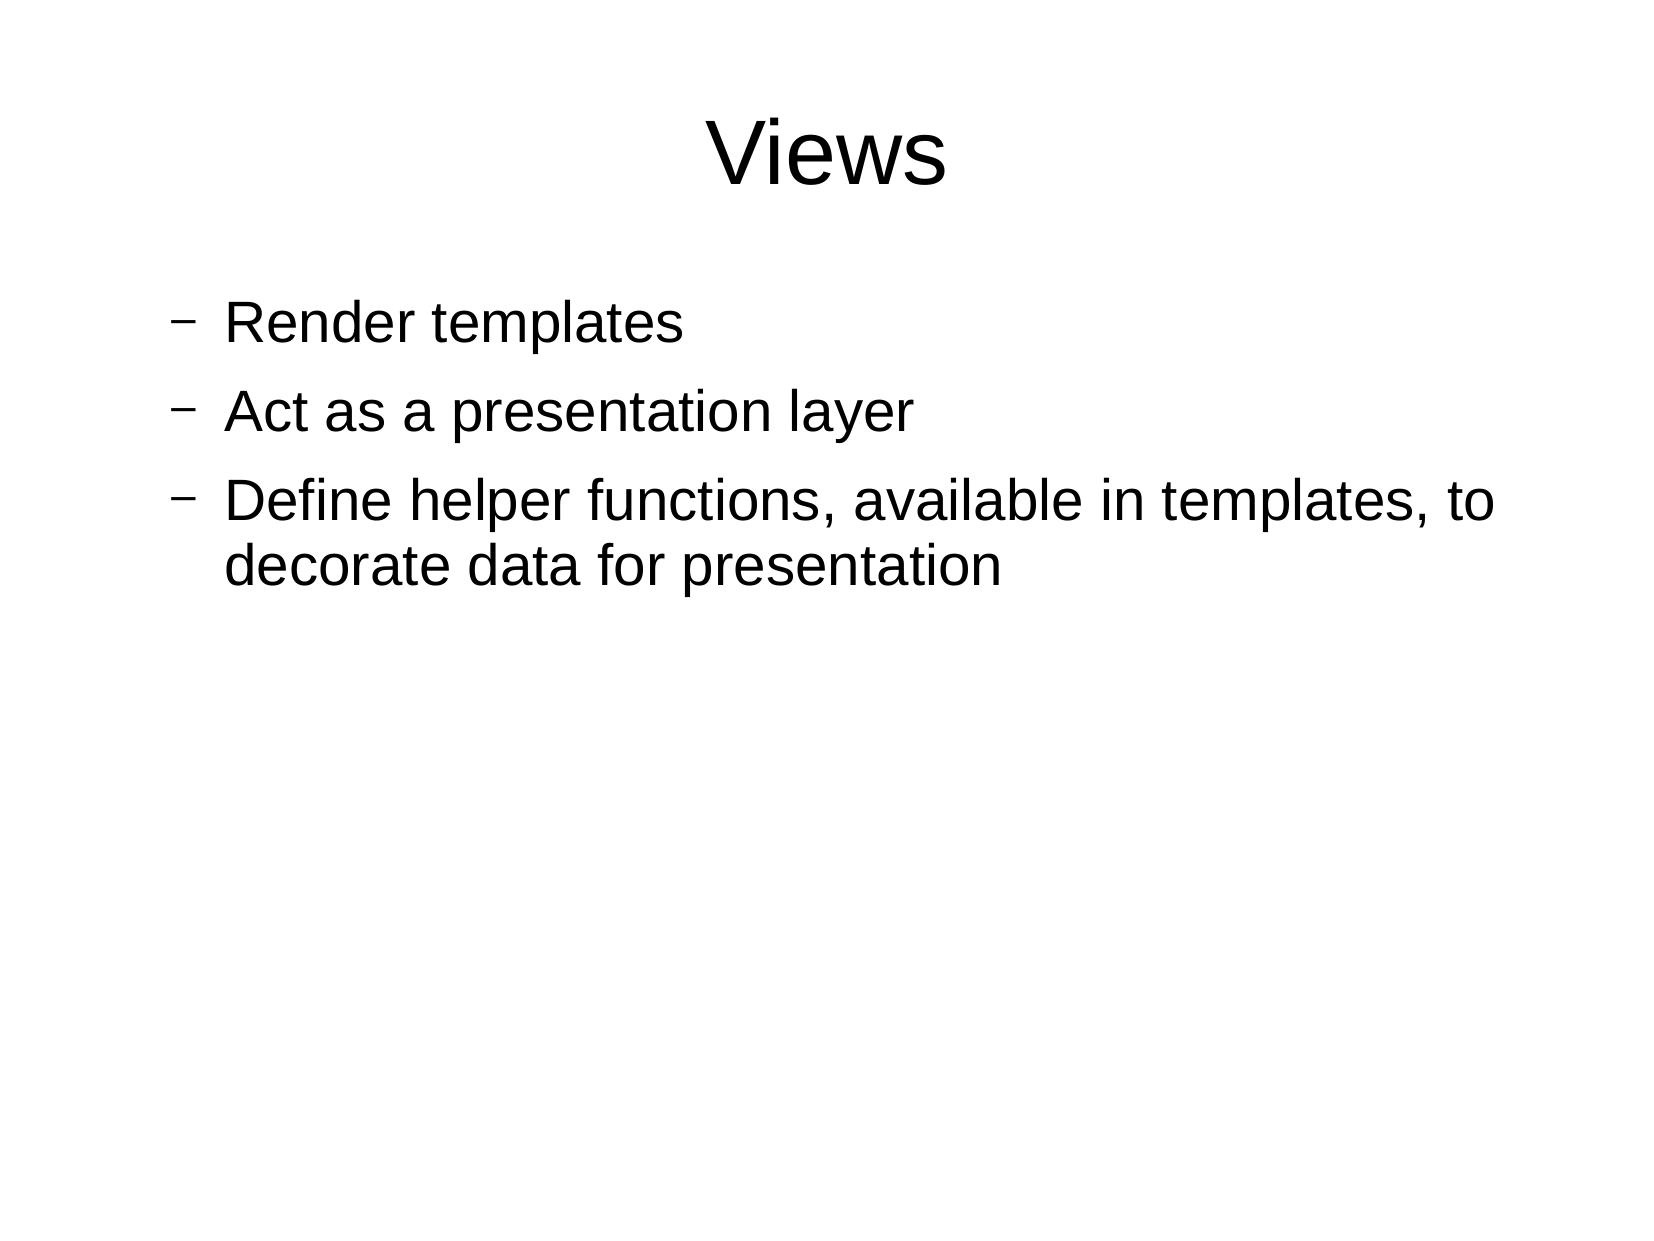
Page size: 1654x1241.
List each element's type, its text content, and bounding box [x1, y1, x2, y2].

title Views [82, 49, 1571, 257]
list Render templates Act as a presentation layer Define helper functions, available in templates, to decorate data for presentation [82, 290, 1571, 1010]
